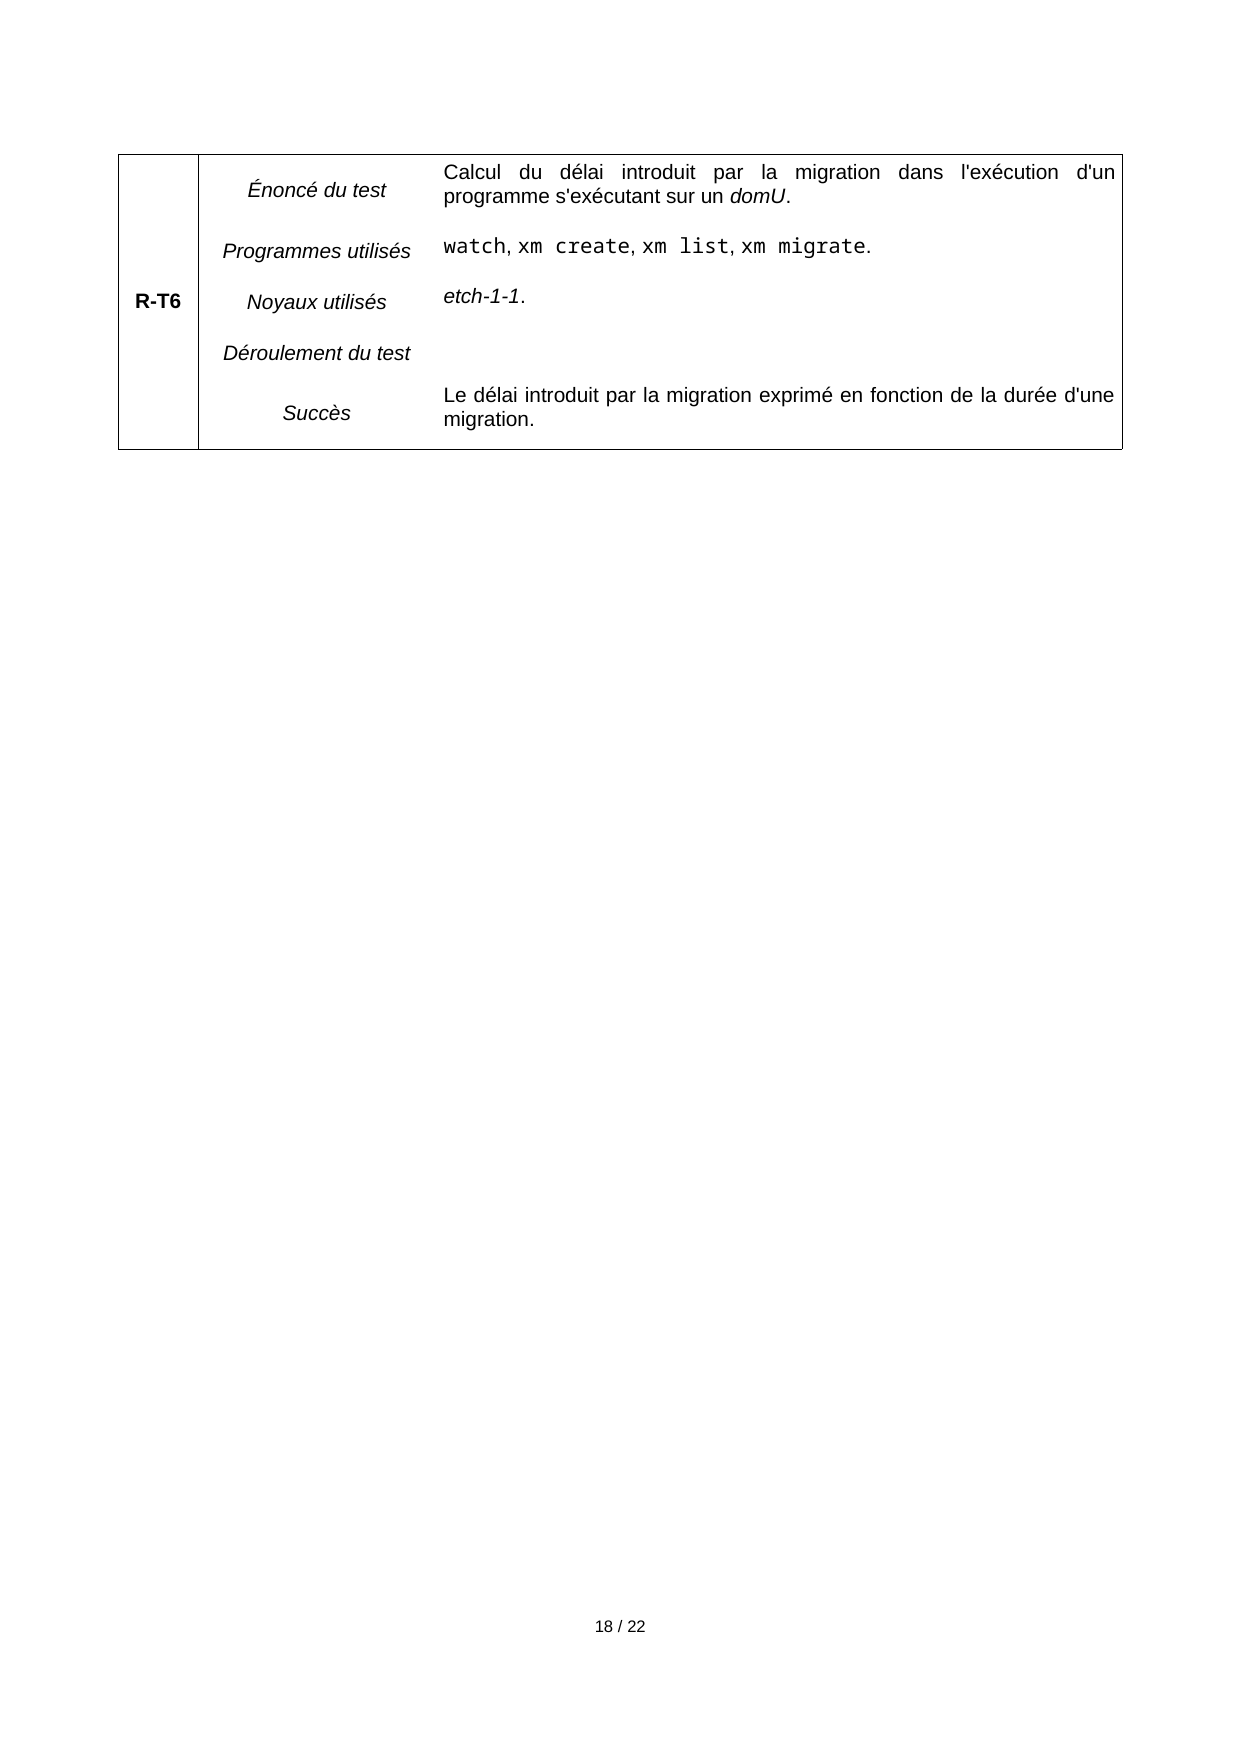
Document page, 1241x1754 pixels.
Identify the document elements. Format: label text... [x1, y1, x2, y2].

table_cell Noyaux utilisés [199, 277, 438, 327]
table_cell Le délai introduit par la migration exprimé en fonction de la durée d'une migration. [438, 378, 1122, 449]
table_cell Succès [199, 378, 438, 449]
table_cell Programmes utilisés [199, 225, 438, 277]
table_cell Déroulement du test [199, 327, 438, 377]
table_header Énoncé du test [199, 155, 438, 225]
table_cell watch, xm create, xm list, xm migrate. [438, 225, 1122, 277]
table_cell etch-1-1. [438, 277, 1122, 327]
table_header Calcul du délai introduit par la migration dans l'exécution d'un programme s'exécutant sur un domU. [438, 155, 1122, 225]
table_header R-T6 [119, 155, 198, 449]
table_cell [438, 327, 1122, 377]
